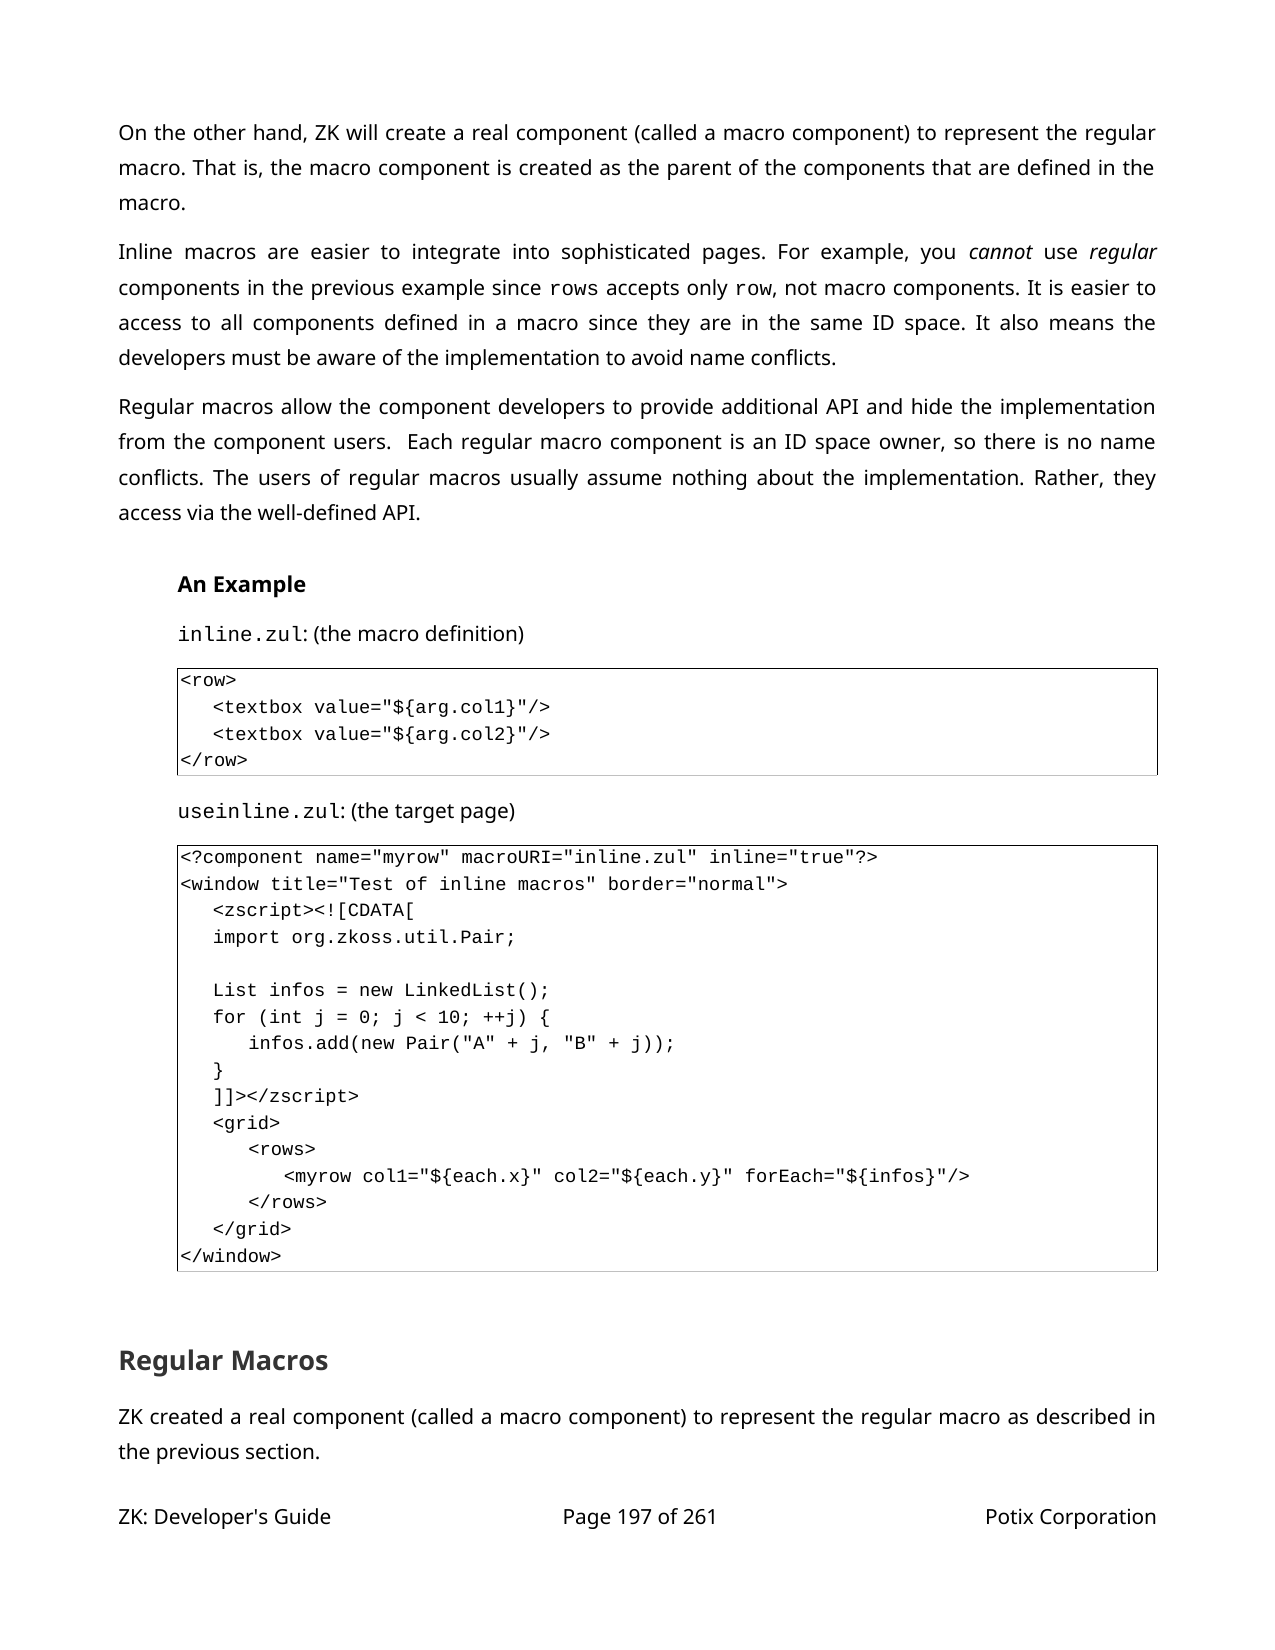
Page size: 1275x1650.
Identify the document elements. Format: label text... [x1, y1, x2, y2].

subtitle Regular Macros [118, 1342, 1157, 1378]
text inline.zul: (the macro definition) [177, 619, 1157, 648]
text On the other hand, ZK will create a real component (called a macro component) to represent the regular macro. That is, the macro component is created as the parent of the components that are defined in the macro. [118, 118, 1157, 217]
text useinline.zul: (the target page) [177, 796, 1157, 824]
text <?component name="myrow" macroURI="inline.zul" inline="true"?> <window title="Test of inline macros" border="normal"> <zscript><![CDATA[ import org.zkoss.util.Pair; List infos = new LinkedList(); for (int j = 0; j < 10; ++j) { infos.add(new Pair("A" + j, "B" + j)); } ]]></zscript> <grid> <rows> <myrow col1="${each.x}" col2="${each.y}" forEach="${infos}"/> </rows> </grid> </window> [178, 846, 1157, 1271]
text Regular macros allow the component developers to provide additional API and hide the implementation from the component users. Each regular macro component is an ID space owner, so there is no name conflicts. The users of regular macros usually assume nothing about the implementation. Rather, they access via the well-defined API. [118, 392, 1157, 526]
text ZK created a real component (called a macro component) to represent the regular macro as described in the previous section. [118, 1402, 1157, 1466]
text Inline macros are easier to integrate into sophisticated pages. For example, you cannot use regular components in the previous example since rows accepts only row, not macro components. It is easier to access to all components defined in a macro since they are in the same ID space. It also means the developers must be aware of the implementation to avoid name conflicts. [118, 237, 1157, 372]
subtitle An Example [177, 568, 1157, 598]
text <row> <textbox value="${arg.col1}"/> <textbox value="${arg.col2}"/> </row> [178, 669, 1157, 775]
